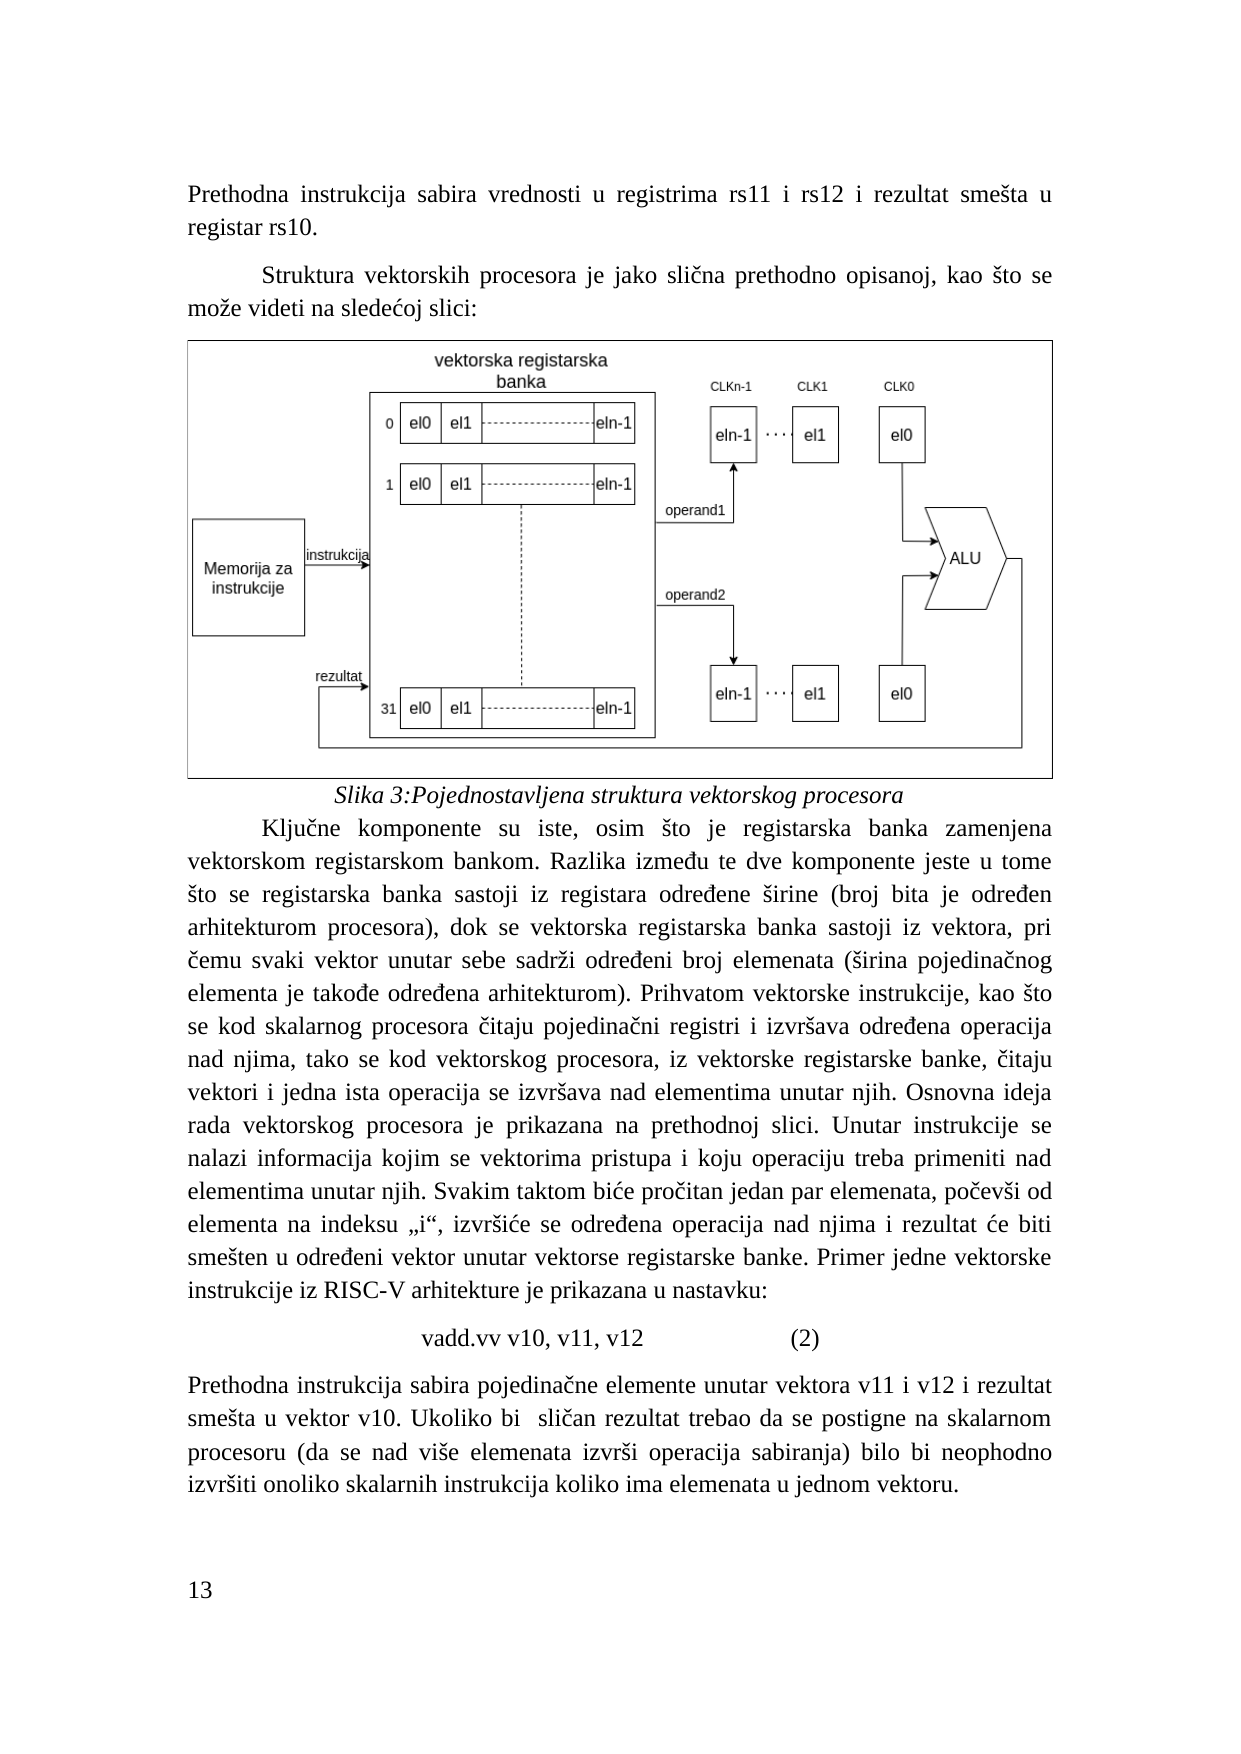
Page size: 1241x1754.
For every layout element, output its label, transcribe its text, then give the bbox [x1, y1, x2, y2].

picture [187, 340, 1053, 780]
text Struktura vektorskih procesora je jako slična prethodno opisanoj, kao što se može videti na sledećoj slici: [187, 260, 1053, 322]
text Slika 3:Pojednostavljena struktura vektorskog procesora [187, 780, 1053, 809]
text vadd.vv v10, v11, v12 (2) [187, 1323, 1053, 1352]
text Prethodna instrukcija sabira vrednosti u registrima rs11 i rs12 i rezultat smešta u registar rs10. [187, 179, 1053, 241]
text Ključne komponente su iste, osim što je registarska banka zamenjena vektorskom registarskom bankom. Razlika između te dve komponente jeste u tome što se registarska banka sastoji iz registara određene širine (broj bita je određen arhitekturom procesora), dok se vektorska registarska banka sastoji iz vektora, pri čemu svaki vektor unutar sebe sadrži određeni broj elemenata (širina pojedinačnog elementa je takođe određena arhitekturom). Prihvatom vektorske instrukcije, kao što se kod skalarnog procesora čitaju pojedinačni registri i izvršava određena operacija nad njima, tako se kod vektorskog procesora, iz vektorske registarske banke, čitaju vektori i jedna ista operacija se izvršava nad elementima unutar njih. Osnovna ideja rada vektorskog procesora je prikazana na prethodnoj slici. Unutar instrukcije se nalazi informacija kojim se vektorima pristupa i koju operaciju treba primeniti nad elementima unutar njih. Svakim taktom biće pročitan jedan par elemenata, počevši od elementa na indeksu „i“, izvršiće se određena operacija nad njima i rezultat će biti smešten u određeni vektor unutar vektorse registarske banke. Primer jedne vektorske instrukcije iz RISC-V arhitekture je prikazana u nastavku: [187, 809, 1053, 1304]
text Prethodna instrukcija sabira pojedinačne elemente unutar vektora v11 i v12 i rezultat smešta u vektor v10. Ukoliko bi sličan rezultat trebao da se postigne na skalarnom procesoru (da se nad više elemenata izvrši operacija sabiranja) bilo bi neophodno izvršiti onoliko skalarnih instrukcija koliko ima elemenata u jednom vektoru. [187, 1371, 1053, 1498]
